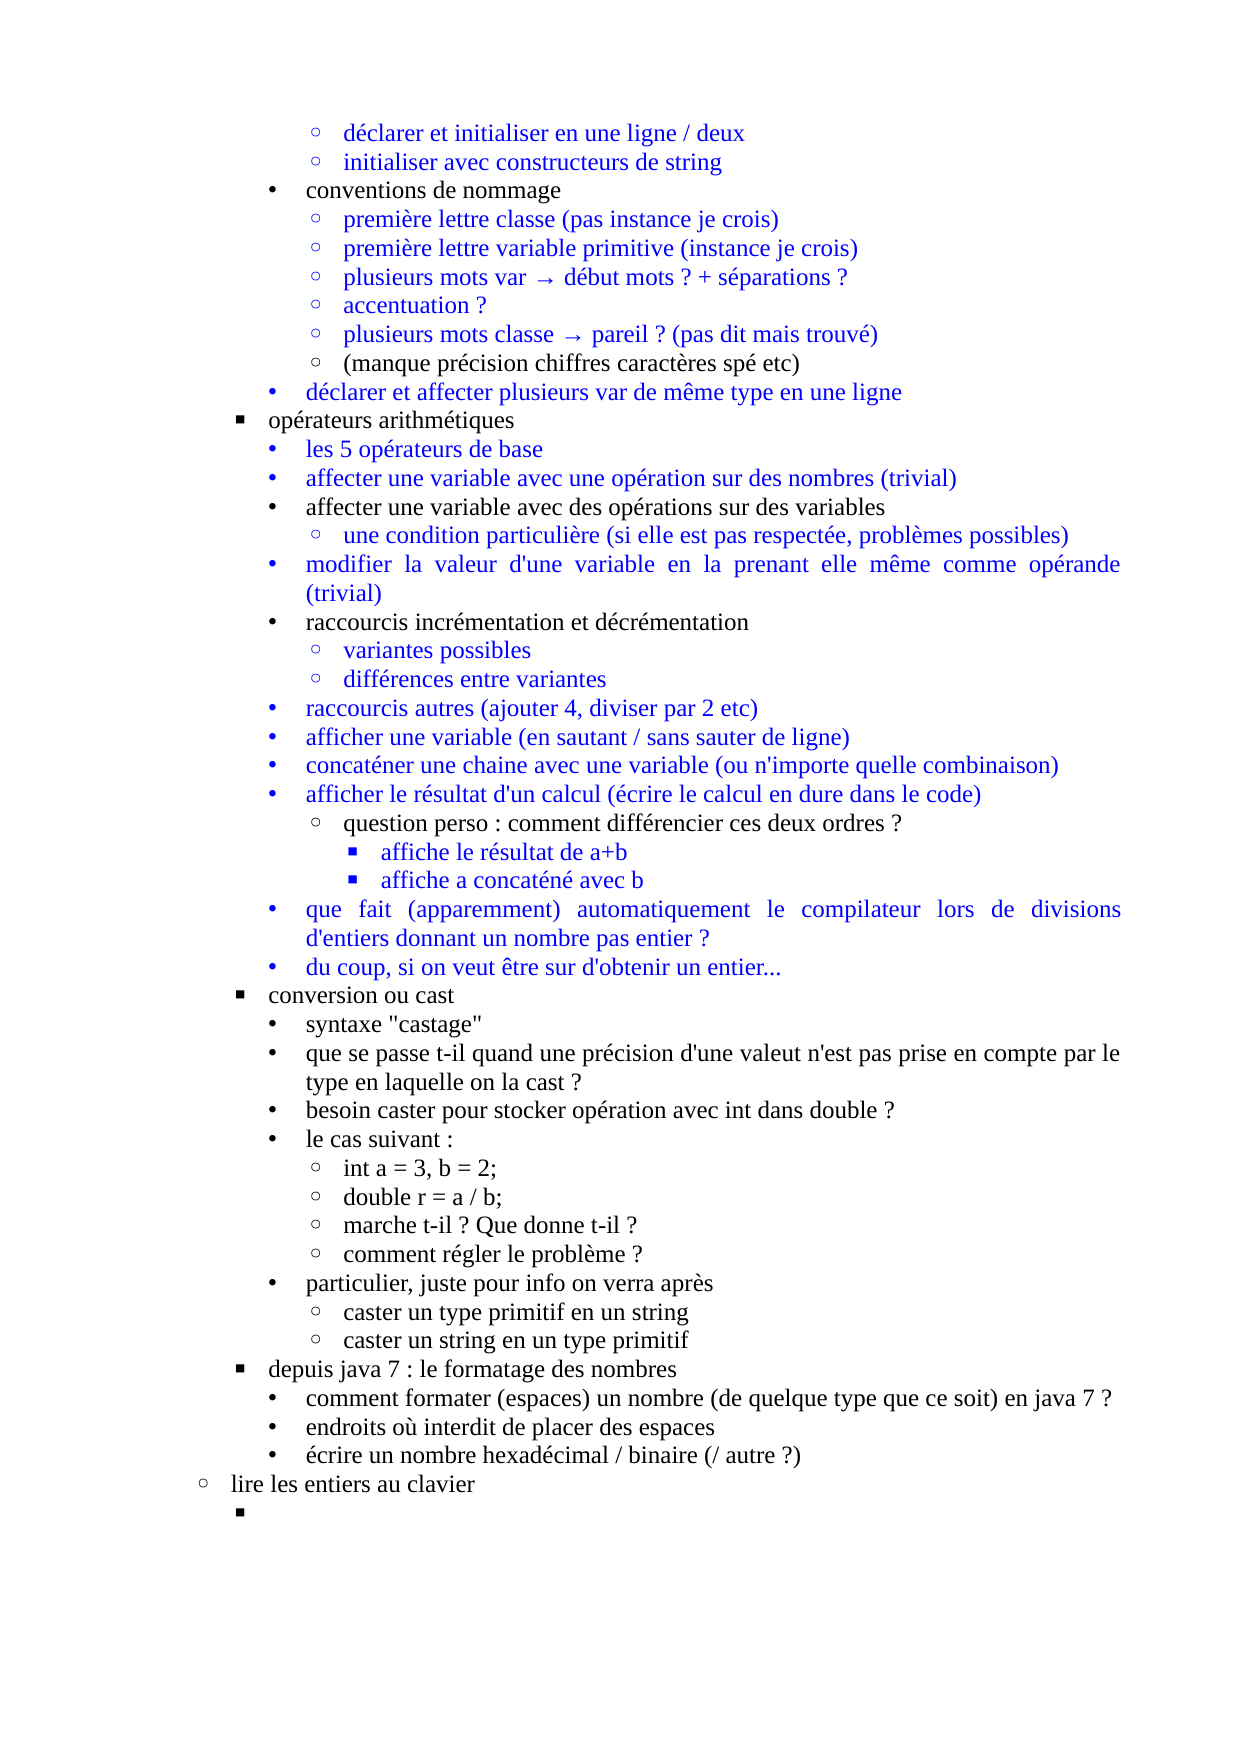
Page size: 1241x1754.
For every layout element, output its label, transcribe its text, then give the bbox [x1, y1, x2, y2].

list que fait (apparemment) automatiquement le compilateur lors de divisions d'entiers donnant un nombre pas entier ? [268, 894, 1122, 952]
list les 5 opérateurs de base [268, 434, 1122, 463]
list afficher le résultat d'un calcul (écrire le calcul en dure dans le code) [268, 779, 1122, 808]
list raccourcis incrémentation et décrémentation [268, 607, 1122, 636]
list déclarer et affecter plusieurs var de même type en une ligne [268, 377, 1122, 406]
list que se passe t-il quand une précision d'une valeut n'est pas prise en compte par le type en laquelle on la cast ? [268, 1038, 1122, 1096]
list particulier, juste pour info on verra après [268, 1268, 1122, 1297]
list affiche le résultat de a+b [343, 837, 1122, 866]
list différences entre variantes [306, 664, 1122, 693]
list syntaxe "castage" [268, 1009, 1122, 1038]
list le cas suivant : [268, 1124, 1122, 1153]
list première lettre variable primitive (instance je crois) [306, 233, 1122, 262]
list affecter une variable avec une opération sur des nombres (trivial) [268, 463, 1122, 492]
list conventions de nommage [268, 176, 1122, 204]
list comment régler le problème ? [306, 1239, 1122, 1268]
list première lettre classe (pas instance je crois) [306, 204, 1122, 233]
list question perso : comment différencier ces deux ordres ? [306, 808, 1122, 837]
list modifier la valeur d'une variable en la prenant elle même comme opérande (trivial) [268, 549, 1122, 607]
list comment formater (espaces) un nombre (de quelque type que ce soit) en java 7 ? [268, 1383, 1122, 1412]
list afficher une variable (en sautant / sans sauter de ligne) [268, 722, 1122, 751]
list int a = 3, b = 2; [306, 1153, 1122, 1182]
list opérateurs arithmétiques [231, 406, 1122, 434]
list écrire un nombre hexadécimal / binaire (/ autre ?) [268, 1441, 1122, 1469]
list une condition particulière (si elle est pas respectée, problèmes possibles) [306, 521, 1122, 549]
list caster un string en un type primitif [306, 1326, 1122, 1354]
list caster un type primitif en un string [306, 1297, 1122, 1326]
list conversion ou cast [231, 981, 1122, 1009]
list affecter une variable avec des opérations sur des variables [268, 492, 1122, 521]
list double r = a / b; [306, 1182, 1122, 1211]
list déclarer et initialiser en une ligne / deux [306, 118, 1122, 147]
list raccourcis autres (ajouter 4, diviser par 2 etc) [268, 693, 1122, 722]
list variantes possibles [306, 636, 1122, 664]
list du coup, si on veut être sur d'obtenir un entier... [268, 952, 1122, 981]
list depuis java 7 : le formatage des nombres [231, 1354, 1122, 1383]
list accentuation ? [306, 291, 1122, 319]
list plusieurs mots var → début mots ? + séparations ? [306, 262, 1122, 291]
list plusieurs mots classe → pareil ? (pas dit mais trouvé) [306, 319, 1122, 348]
list initialiser avec constructeurs de string [306, 147, 1122, 176]
list marche t-il ? Que donne t-il ? [306, 1211, 1122, 1239]
list lire les entiers au clavier [193, 1469, 1122, 1498]
list besoin caster pour stocker opération avec int dans double ? [268, 1096, 1122, 1124]
list affiche a concaténé avec b [343, 866, 1122, 894]
list concaténer une chaine avec une variable (ou n'importe quelle combinaison) [268, 751, 1122, 779]
list endroits où interdit de placer des espaces [268, 1412, 1122, 1441]
list (manque précision chiffres caractères spé etc) [306, 348, 1122, 377]
